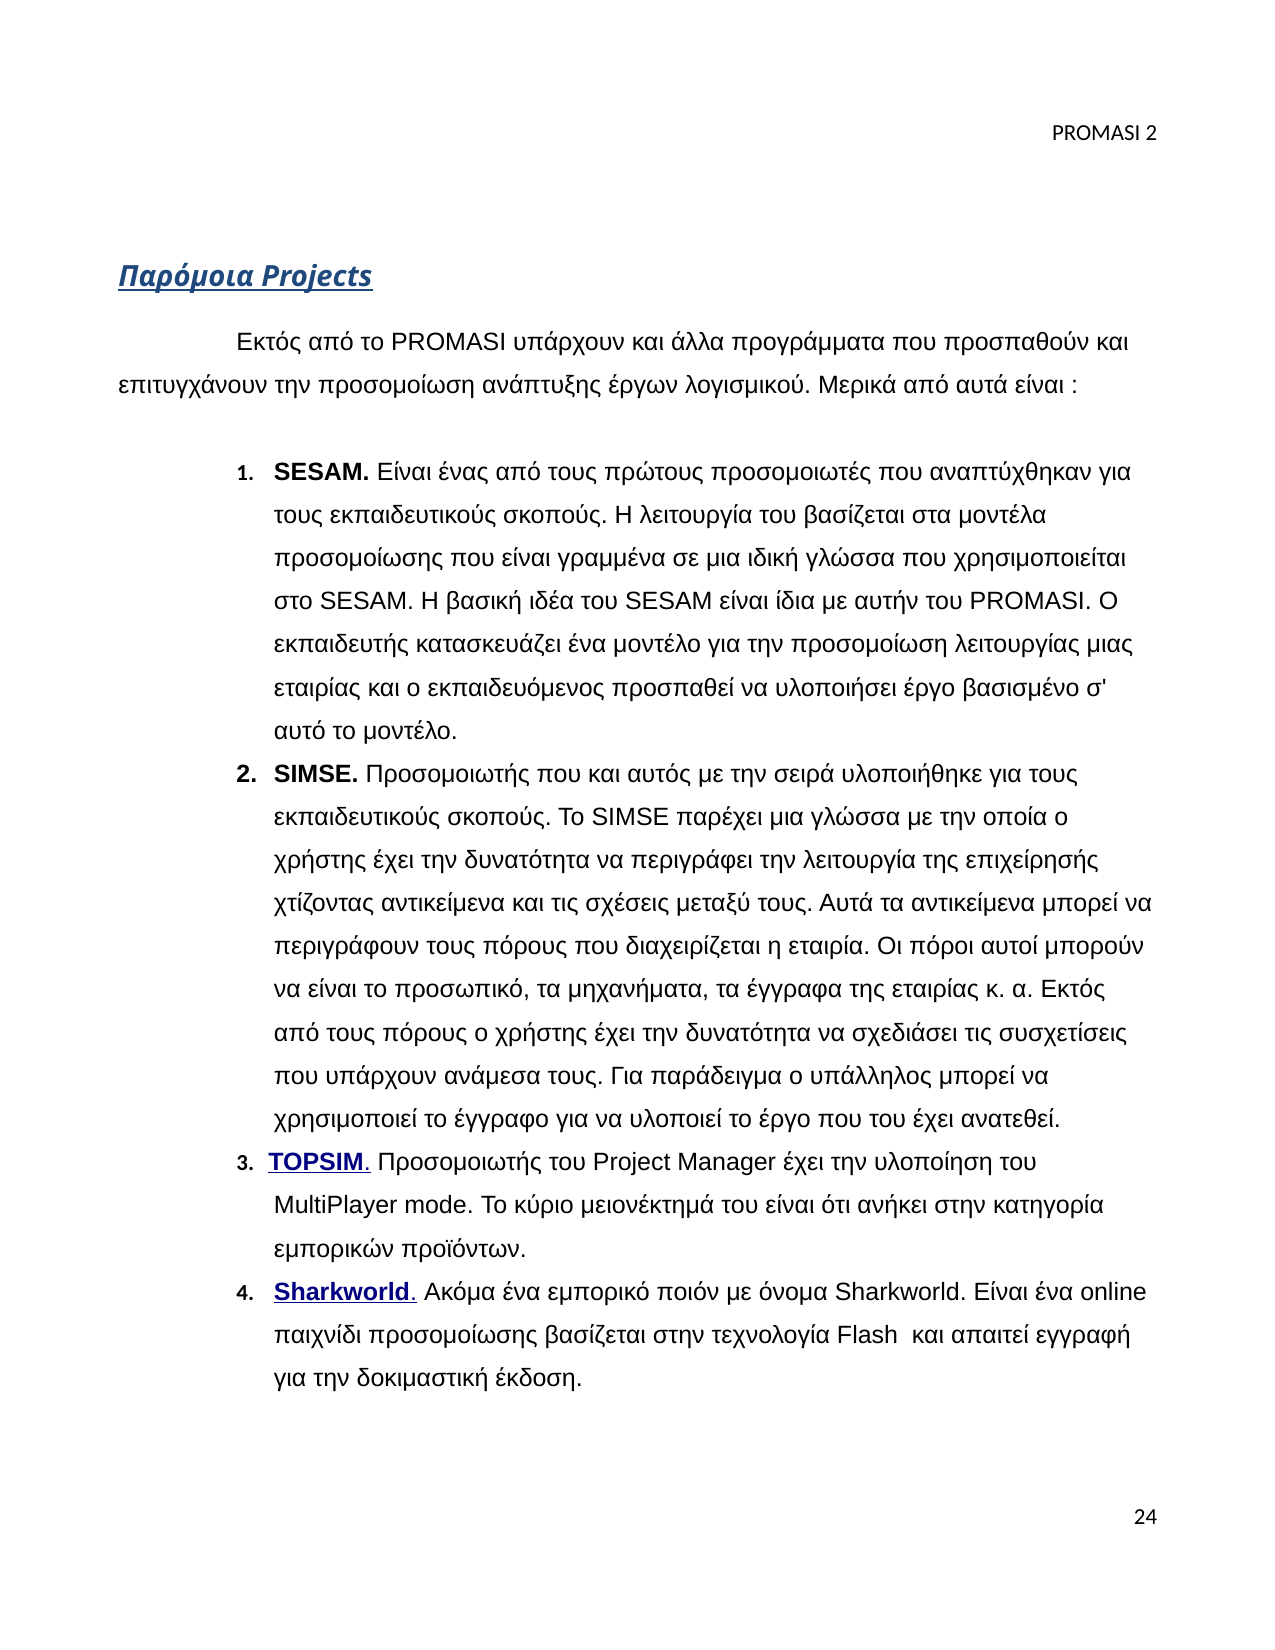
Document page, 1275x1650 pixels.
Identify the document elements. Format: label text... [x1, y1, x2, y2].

list TOPSIM. Προσομοιωτής του Project Manager έχει την υλοποίηση του MultiPlayer mode. Το κύριο μειονέκτημά του είναι ότι ανήκει στην κατηγορία εμπορικών προϊόντων. [236, 1147, 1157, 1262]
list Sharkworld. Ακόμα ένα εμπορικό ποιόν με όνομα Sharkworld. Είναι ένα online παιχνίδι προσομοίωσης βασίζεται στην τεχνολογία Flash και απαιτεί εγγραφή για την δοκιμαστική έκδοση. [236, 1277, 1157, 1392]
text Εκτός από το PROMASI υπάρχουν και άλλα προγράμματα που προσπαθούν και επιτυγχάνουν την προσομοίωση ανάπτυξης έργων λογισμικού. Μερικά από αυτά είναι : [118, 327, 1157, 399]
list SIMSE. Προσομοιωτής που και αυτός με την σειρά υλοποιήθηκε για τους εκπαιδευτικούς σκοπούς. Το SIMSE παρέχει μια γλώσσα με την οποία ο χρήστης έχει την δυνατότητα να περιγράφει την λειτουργία της επιχείρησής χτίζοντας αντικείμενα και τις σχέσεις μεταξύ τους. Αυτά τα αντικείμενα μπορεί να περιγράφουν τους πόρους που διαχειρίζεται η εταιρία. Οι πόροι αυτοί μπορούν να είναι το προσωπικό, τα μηχανήματα, τα έγγραφα της εταιρίας κ. α. Εκτός από τους πόρους ο χρήστης έχει την δυνατότητα να σχεδιάσει τις συσχετίσεις που υπάρχουν ανάμεσα τους. Για παράδειγμα ο υπάλληλος μπορεί να χρησιμοποιεί το έγγραφο για να υλοποιεί το έργο που του έχει ανατεθεί. [236, 759, 1157, 1132]
list SESAM. Είναι ένας από τους πρώτους προσομοιωτές που αναπτύχθηκαν για τους εκπαιδευτικούς σκοπούς. Η λειτουργία του βασίζεται στα μοντέλα προσομοίωσης που είναι γραμμένα σε μια ιδική γλώσσα που χρησιμοποιείται στο SESAM. Η βασική ιδέα του SESAM είναι ίδια με αυτήν του PROMASI. Ο εκπαιδευτής κατασκευάζει ένα μοντέλο για την προσομοίωση λειτουργίας μιας εταιρίας και ο εκπαιδευόμενος προσπαθεί να υλοποιήσει έργο βασισμένο σ' αυτό το μοντέλο. [236, 456, 1157, 744]
subtitle Παρόμοια Projects [118, 255, 1157, 295]
